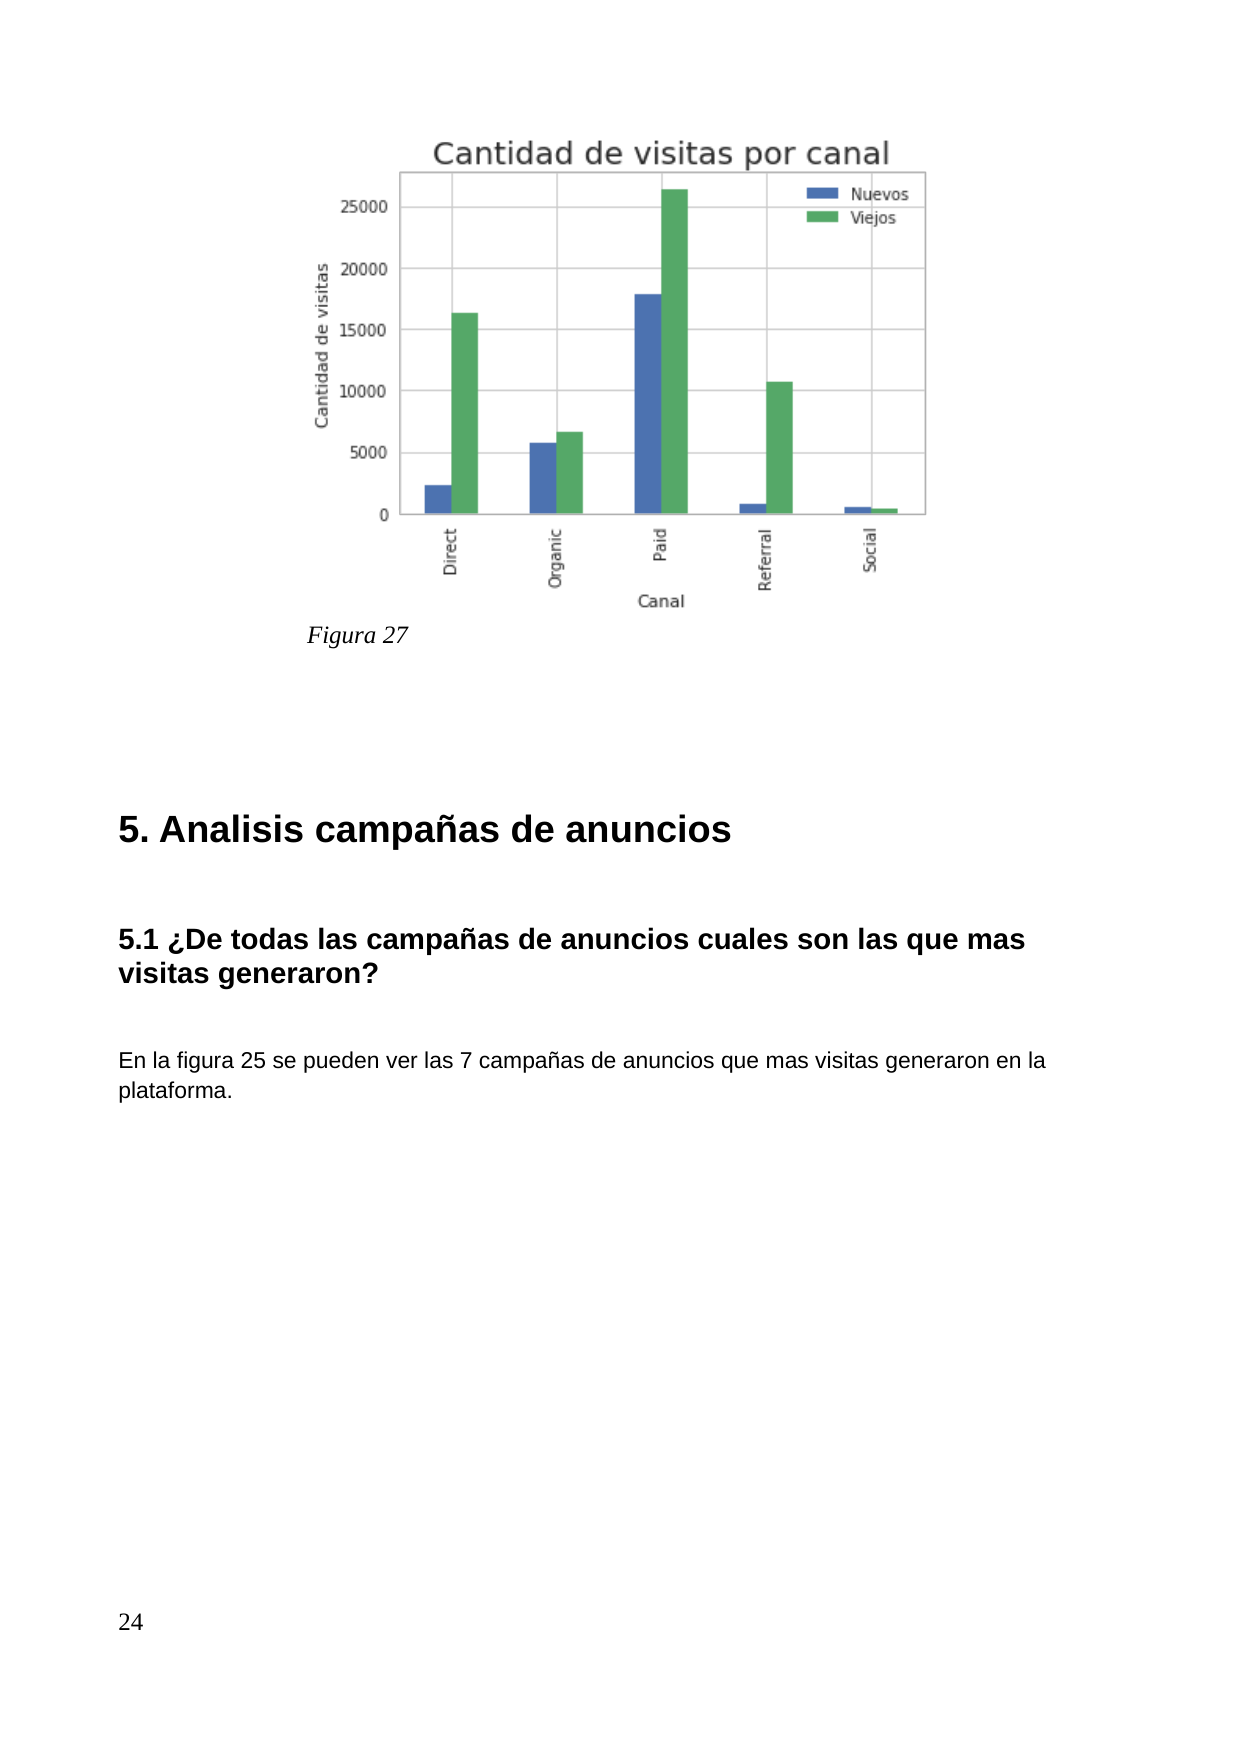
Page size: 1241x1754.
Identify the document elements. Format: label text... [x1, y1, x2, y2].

picture [306, 130, 934, 620]
text En la figura 25 se pueden ver las 7 campañas de anuncios que mas visitas generaron en la plataforma. [118, 1047, 1122, 1103]
text Figura 27 [307, 620, 933, 648]
subtitle 5. Analisis campañas de anuncios [118, 807, 1122, 850]
subtitle 5.1 ¿De todas las campañas de anuncios cuales son las que mas visitas generaron? [118, 922, 1122, 989]
